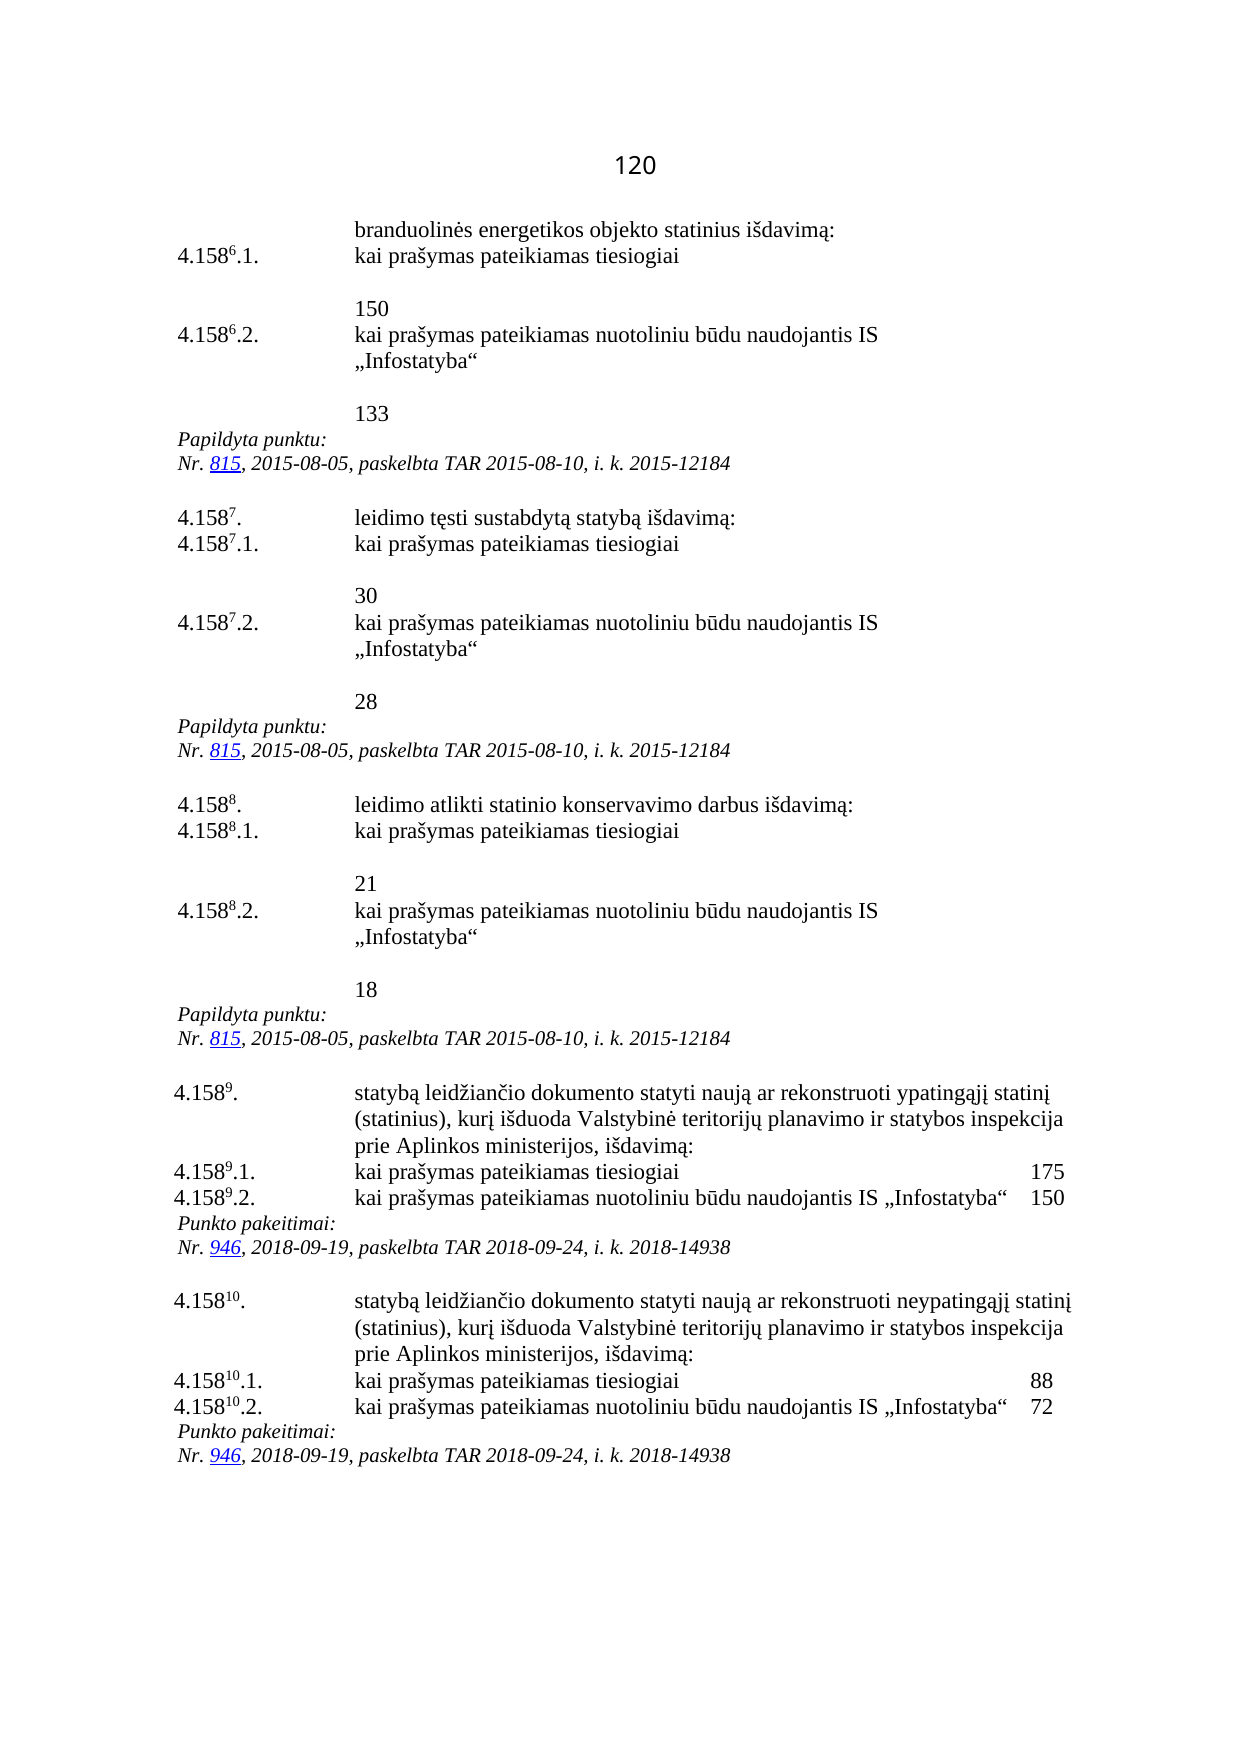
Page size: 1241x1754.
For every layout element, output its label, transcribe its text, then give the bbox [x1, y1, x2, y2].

text 4.1589.1. kai prašymas pateikiamas tiesiogiai 175 [174, 1158, 1093, 1184]
text Papildyta punktu: [177, 714, 1093, 738]
text 4.1589.2. kai prašymas pateikiamas nuotoliniu būdu naudojantis IS „Infostatyba“ 150 [174, 1184, 1093, 1211]
text „Infostatyba“ 18 [354, 923, 945, 1002]
text 4.1588.2. kai prašymas pateikiamas nuotoliniu būdu naudojantis IS [177, 897, 945, 923]
text Papildyta punktu: [177, 427, 1093, 451]
text 4.15810.1. kai prašymas pateikiamas tiesiogiai 88 [174, 1367, 1093, 1393]
text 4.1586.1. kai prašymas pateikiamas tiesiogiai 150 [177, 242, 945, 321]
text 4.1588.1. kai prašymas pateikiamas tiesiogiai 21 [177, 818, 945, 897]
text Nr. 946, 2018-09-19, paskelbta TAR 2018-09-24, i. k. 2018-14938 [177, 1443, 1093, 1467]
text Punkto pakeitimai: [177, 1419, 1093, 1443]
text 4.15810.2. kai prašymas pateikiamas nuotoliniu būdu naudojantis IS „Infostatyba“ 72 [174, 1393, 1093, 1419]
text Nr. 815, 2015-08-05, paskelbta TAR 2015-08-10, i. k. 2015-12184 [177, 738, 1093, 762]
text branduolinės energetikos objekto statinius išdavimą: [354, 216, 945, 242]
text Papildyta punktu: [177, 1002, 1093, 1026]
text „Infostatyba“ 28 [354, 635, 945, 714]
text Nr. 815, 2015-08-05, paskelbta TAR 2015-08-10, i. k. 2015-12184 [177, 451, 1093, 475]
text Punkto pakeitimai: [177, 1211, 1093, 1235]
text 4.1587. leidimo tęsti sustabdytą statybą išdavimą: [177, 503, 945, 530]
text Nr. 815, 2015-08-05, paskelbta TAR 2015-08-10, i. k. 2015-12184 [177, 1026, 1093, 1050]
text 4.1587.2. kai prašymas pateikiamas nuotoliniu būdu naudojantis IS [177, 609, 945, 635]
text Nr. 946, 2018-09-19, paskelbta TAR 2018-09-24, i. k. 2018-14938 [177, 1235, 1093, 1259]
text 4.1588. leidimo atlikti statinio konservavimo darbus išdavimą: [177, 791, 945, 818]
text 4.1587.1. kai prašymas pateikiamas tiesiogiai 30 [177, 530, 945, 609]
text 4.1589. statybą leidžiančio dokumento statyti naują ar rekonstruoti ypatingąjį statinį (statinius), kurį išduoda Valstybinė teritorijų planavimo ir statybos inspekcija prie Aplinkos ministerijos, išdavimą: [174, 1079, 1093, 1158]
text 4.1586.2. kai prašymas pateikiamas nuotoliniu būdu naudojantis IS [177, 321, 945, 348]
text 4.15810. statybą leidžiančio dokumento statyti naują ar rekonstruoti neypatingąjį statinį (statinius), kurį išduoda Valstybinė teritorijų planavimo ir statybos inspekcija prie Aplinkos ministerijos, išdavimą: [174, 1288, 1093, 1367]
text „Infostatyba“ 133 [354, 348, 945, 427]
